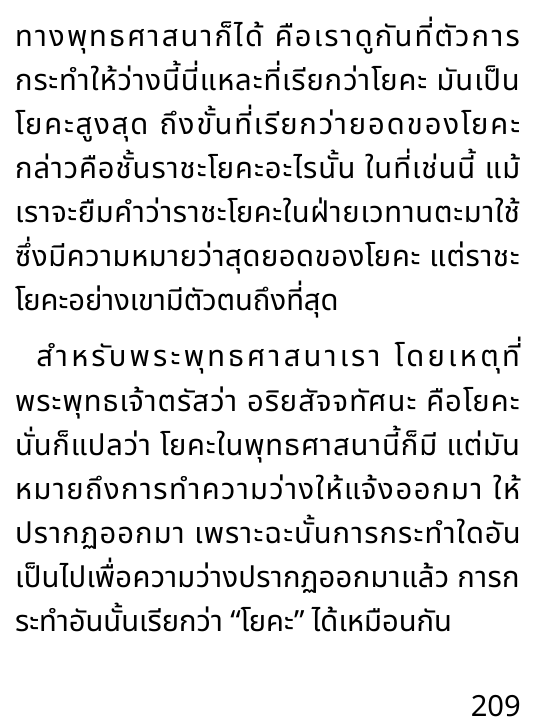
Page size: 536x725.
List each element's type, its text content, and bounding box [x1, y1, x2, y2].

text ทางพุทธศาสนาก็ได้ คือเราดูกันที่ตัวการกระทำให้ว่างนี้นี่แหละที่เรียกว่าโยคะ มันเป็นโยคะสูงสุด ถึงขั้นที่เรียกว่ายอดของโยคะ กล่าวคือชั้นราชะโยคะอะไรนั้น ในที่เช่นนี้ แม้เราจะยืมคำว่าราชะโยคะในฝ่ายเวทานตะมาใช้ ซึ่งมีความหมายว่าสุดยอดของโยคะ แต่ราชะโยคะอย่างเขามีตัวตนถึงที่สุด [15, 15, 521, 323]
text สำหรับพระพุทธศาสนาเรา โดยเหตุที่พระพุทธเจ้าตรัสว่า อริยสัจจทัศนะ คือโยคะ นั่นก็แปลว่า โยคะในพุทธศาสนานี้ก็มี แต่มันหมายถึงการทำความว่างให้แจ้งออกมา ให้ปรากฏออกมา เพราะฉะนั้นการกระทำใดอันเป็นไปเพื่อความว่างปรากฏออกมาแล้ว การกระทำอันนั้นเรียกว่า “โยคะ” ได้เหมือนกัน [15, 336, 521, 644]
